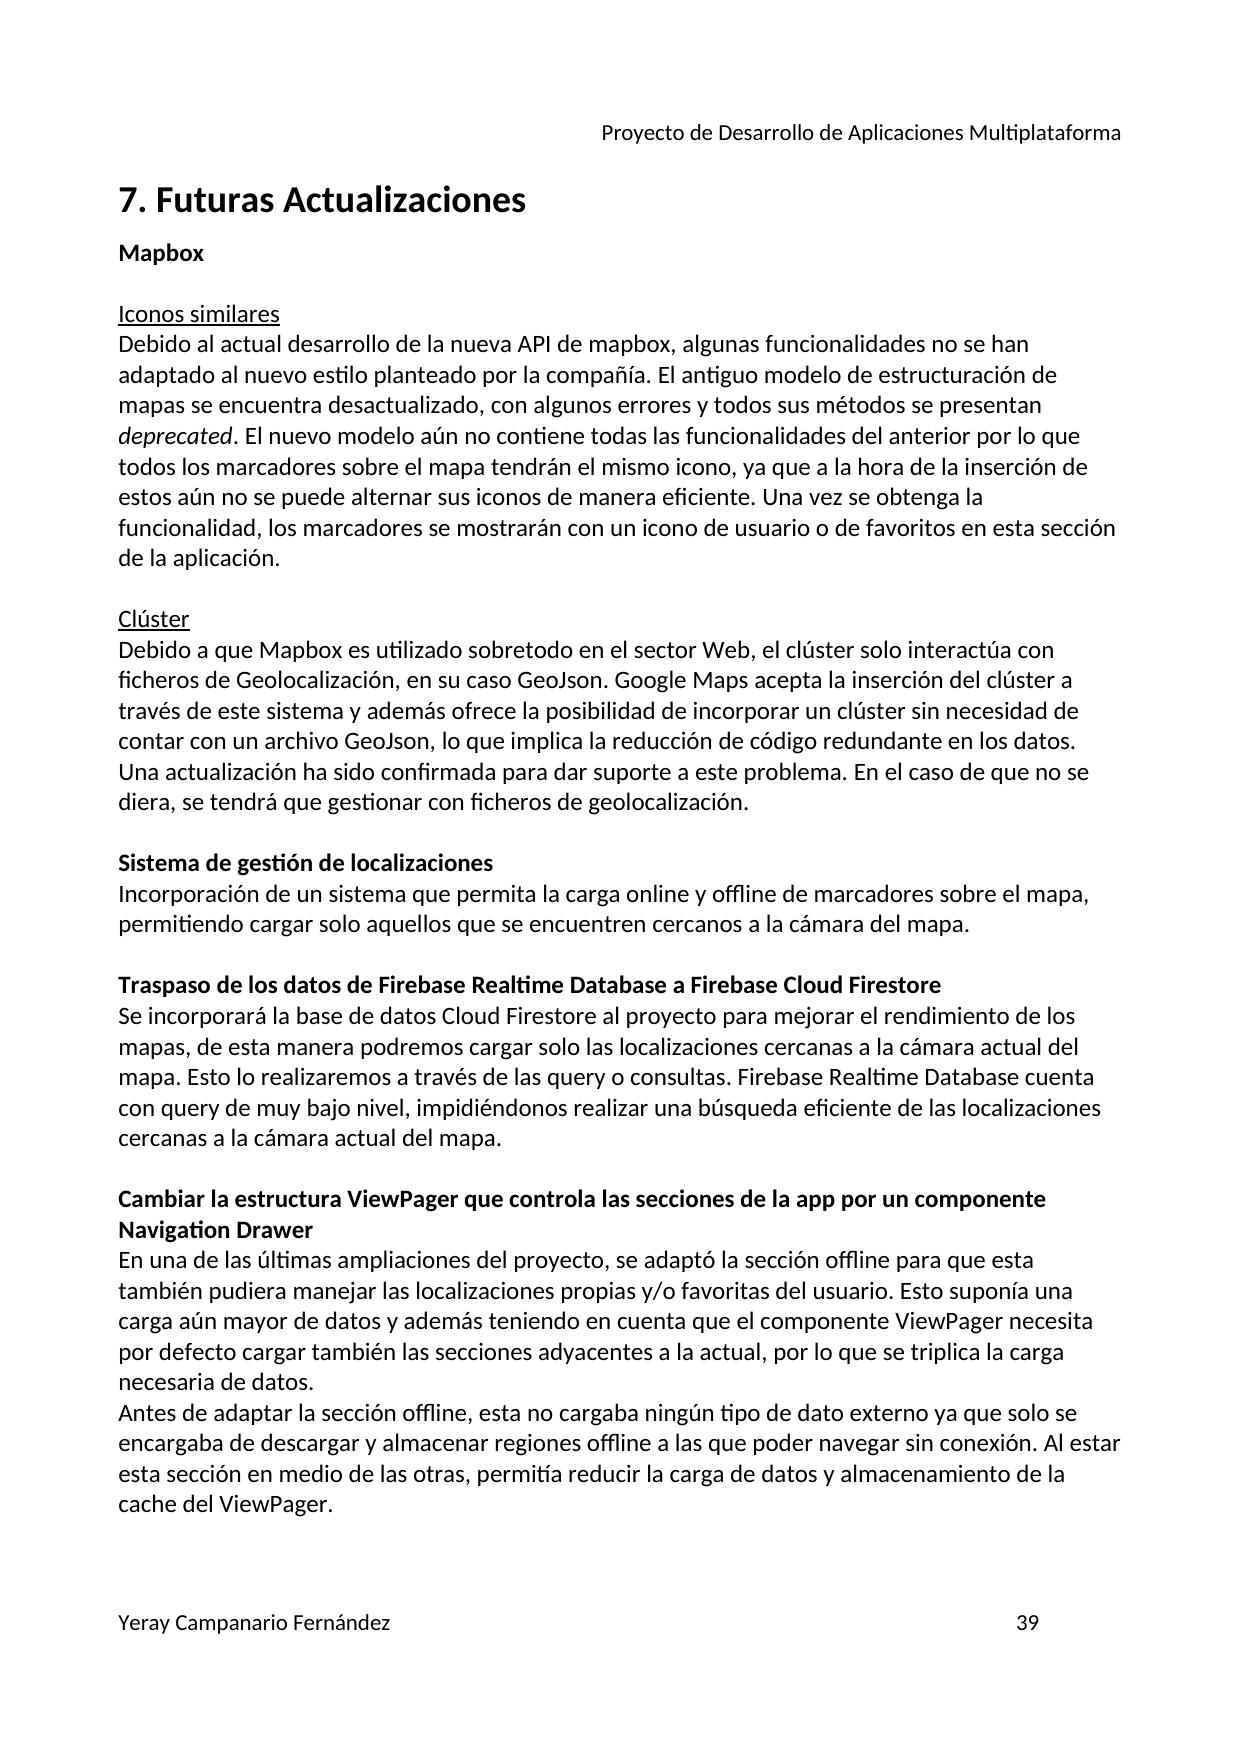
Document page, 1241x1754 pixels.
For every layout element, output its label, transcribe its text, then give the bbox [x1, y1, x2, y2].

text Mapbox [118, 237, 1122, 268]
text Sistema de gestión de localizaciones [118, 847, 1122, 878]
text Debido al actual desarrollo de la nueva API de mapbox, algunas funcionalidades no se han adaptado al nuevo estilo planteado por la compañía. El antiguo modelo de estructuración de mapas se encuentra desactualizado, con algunos errores y todos sus métodos se presentan deprecated. El nuevo modelo aún no contiene todas las funcionalidades del anterior por lo que todos los marcadores sobre el mapa tendrán el mismo icono, ya que a la hora de la inserción de estos aún no se puede alternar sus iconos de manera eficiente. Una vez se obtenga la funcionalidad, los marcadores se mostrarán con un icono de usuario o de favoritos en esta sección de la aplicación. [118, 329, 1122, 573]
text Se incorporará la base de datos Cloud Firestore al proyecto para mejorar el rendimiento de los mapas, de esta manera podremos cargar solo las localizaciones cercanas a la cámara actual del mapa. Esto lo realizaremos a través de las query o consultas. Firebase Realtime Database cuenta con query de muy bajo nivel, impidiéndonos realizar una búsqueda eficiente de las localizaciones cercanas a la cámara actual del mapa. [118, 1000, 1122, 1153]
text En una de las últimas ampliaciones del proyecto, se adaptó la sección offline para que esta también pudiera manejar las localizaciones propias y/o favoritas del usuario. Esto suponía una carga aún mayor de datos y además teniendo en cuenta que el componente ViewPager necesita por defecto cargar también las secciones adyacentes a la actual, por lo que se triplica la carga necesaria de datos. [118, 1244, 1122, 1397]
text Debido a que Mapbox es utilizado sobretodo en el sector Web, el clúster solo interactúa con ficheros de Geolocalización, en su caso GeoJson. Google Maps acepta la inserción del clúster a través de este sistema y además ofrece la posibilidad de incorporar un clúster sin necesidad de contar con un archivo GeoJson, lo que implica la reducción de código redundante en los datos. Una actualización ha sido confirmada para dar suporte a este problema. En el caso de que no se diera, se tendrá que gestionar con ficheros de geolocalización. [118, 634, 1122, 817]
text Cambiar la estructura ViewPager que controla las secciones de la app por un componente Navigation Drawer [118, 1183, 1122, 1244]
text Incorporación de un sistema que permita la carga online y offline de marcadores sobre el mapa, permitiendo cargar solo aquellos que se encuentren cercanos a la cámara del mapa. [118, 878, 1122, 939]
text Traspaso de los datos de Firebase Realtime Database a Firebase Cloud Firestore [118, 969, 1122, 1000]
text Clúster [118, 603, 1122, 634]
text Antes de adaptar la sección offline, esta no cargaba ningún tipo de dato externo ya que solo se encargaba de descargar y almacenar regiones offline a las que poder navegar sin conexión. Al estar esta sección en medio de las otras, permitía reducir la carga de datos y almacenamiento de la cache del ViewPager. [118, 1397, 1122, 1519]
text Iconos similares [118, 298, 1122, 329]
subtitle 7. Futuras Actualizaciones [118, 176, 1122, 222]
